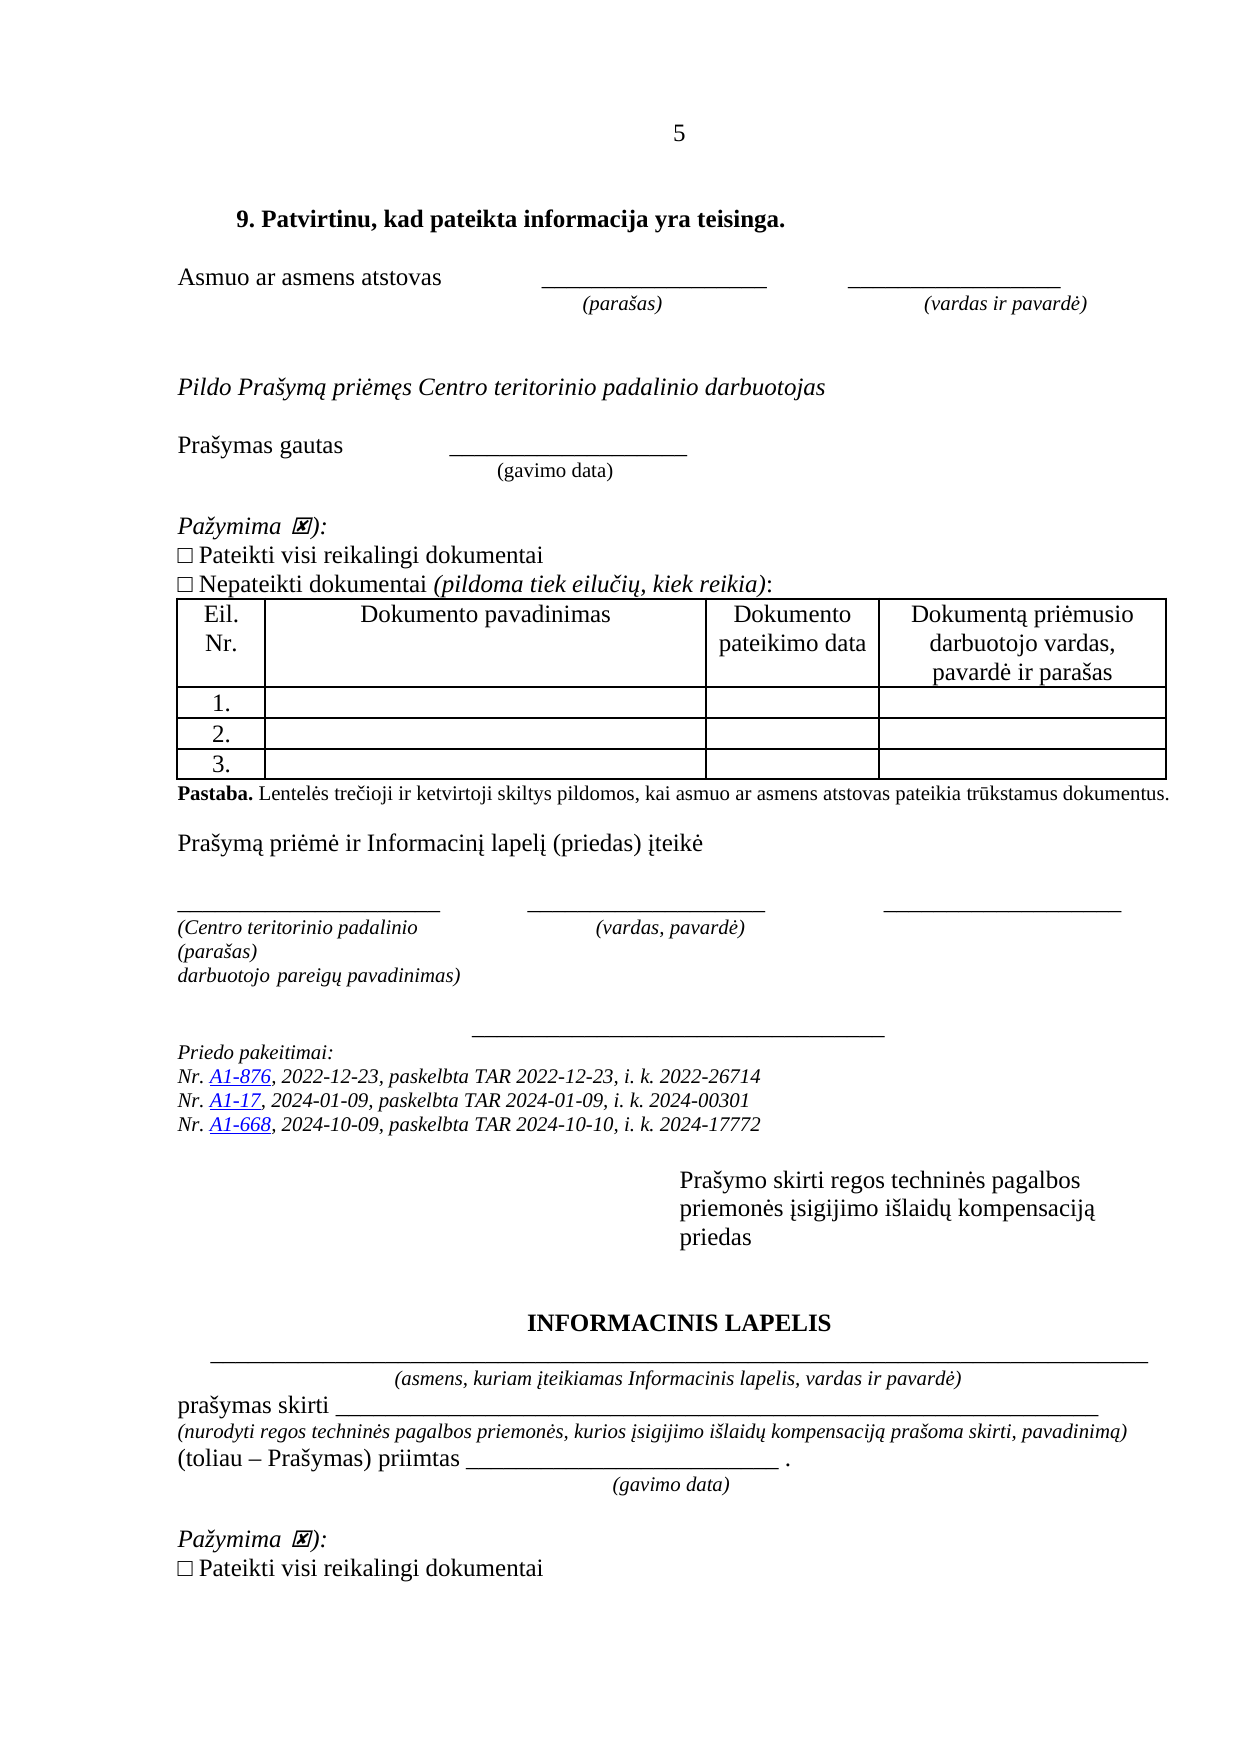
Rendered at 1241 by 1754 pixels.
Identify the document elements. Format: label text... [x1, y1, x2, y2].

text Pažymima ): [177, 1524, 1181, 1553]
table_cell [707, 688, 878, 717]
table_cell 1. [178, 688, 264, 717]
text (parašas) (vardas ir pavardė) [447, 291, 1181, 315]
table_cell [880, 688, 1165, 717]
text INFORMACINIS LAPELIS [177, 1308, 1181, 1337]
text □ Nepateikti dokumentai (pildoma tiek eilučių, kiek reikia): [177, 569, 1181, 597]
table_header Dokumento pateikimo data [707, 600, 878, 686]
text □ Pateikti visi reikalingi dokumentai [177, 540, 1181, 569]
table_header Dokumentą priėmusio darbuotojo vardas, pavardė ir parašas [880, 600, 1165, 686]
table_header Dokumento pavadinimas [266, 600, 705, 686]
table_cell 2. [178, 719, 264, 747]
text Prašymą priėmė ir Informacinį lapelį (priedas) įteikė [177, 828, 1181, 857]
text Prašymas gautas ___________________ [177, 430, 1181, 458]
text Nr. A1-17, 2024-01-09, paskelbta TAR 2024-01-09, i. k. 2024-00301 [177, 1088, 1181, 1112]
text Pildo Prašymą priėmęs Centro teritorinio padalinio darbuotojas [177, 372, 1181, 401]
text (gavimo data) [312, 458, 1181, 482]
text darbuotojo pareigų pavadinimas) [177, 963, 1181, 987]
text Nr. A1-876, 2022-12-23, paskelbta TAR 2022-12-23, i. k. 2022-26714 [177, 1064, 1181, 1088]
table_cell [880, 719, 1165, 747]
text 9. Patvirtinu, kad pateikta informacija yra teisinga. [177, 204, 1181, 233]
text ___________________________________________________________________________ [177, 1337, 1181, 1366]
text priemonės įsigijimo išlaidų kompensaciją [679, 1193, 1181, 1222]
table_cell [707, 719, 878, 747]
text (gavimo data) [177, 1472, 1181, 1496]
table_cell [266, 750, 705, 778]
text _________________________________ [177, 1011, 1181, 1040]
text Asmuo ar asmens atstovas __________________ _________________ [177, 262, 1181, 291]
text (Centro teritorinio padalinio (vardas, pavardė) (parašas) [177, 915, 1181, 963]
table_cell [266, 719, 705, 747]
text (nurodyti regos techninės pagalbos priemonės, kurios įsigijimo išlaidų kompensaciją prašoma skirti, pavadinimą) [177, 1419, 1181, 1443]
text Pažymima ): [177, 511, 1181, 540]
text prašymas skirti _____________________________________________________________ [177, 1390, 1181, 1419]
text Priedo pakeitimai: [177, 1040, 1181, 1064]
table_cell [707, 750, 878, 778]
text priedas [679, 1222, 1181, 1251]
table_header Eil. Nr. [178, 600, 264, 686]
text (asmens, kuriam įteikiamas Informacinis lapelis, vardas ir pavardė) [177, 1366, 1181, 1390]
table_cell [880, 750, 1165, 778]
text Pastaba. Lentelės trečioji ir ketvirtoji skiltys pildomos, kai asmuo ar asmens atstovas pateikia trūkstamus dokumentus. [177, 780, 1181, 804]
text Nr. A1-668, 2024-10-09, paskelbta TAR 2024-10-10, i. k. 2024-17772 [177, 1112, 1181, 1136]
table_cell [266, 688, 705, 717]
text (toliau – Prašymas) priimtas _________________________ . [177, 1443, 1181, 1472]
text _____________________ ___________________ ___________________ [177, 886, 1181, 915]
text Prašymo skirti regos techninės pagalbos [544, 1165, 1181, 1193]
text □ Pateikti visi reikalingi dokumentai [177, 1553, 1181, 1582]
table_cell 3. [178, 750, 264, 778]
